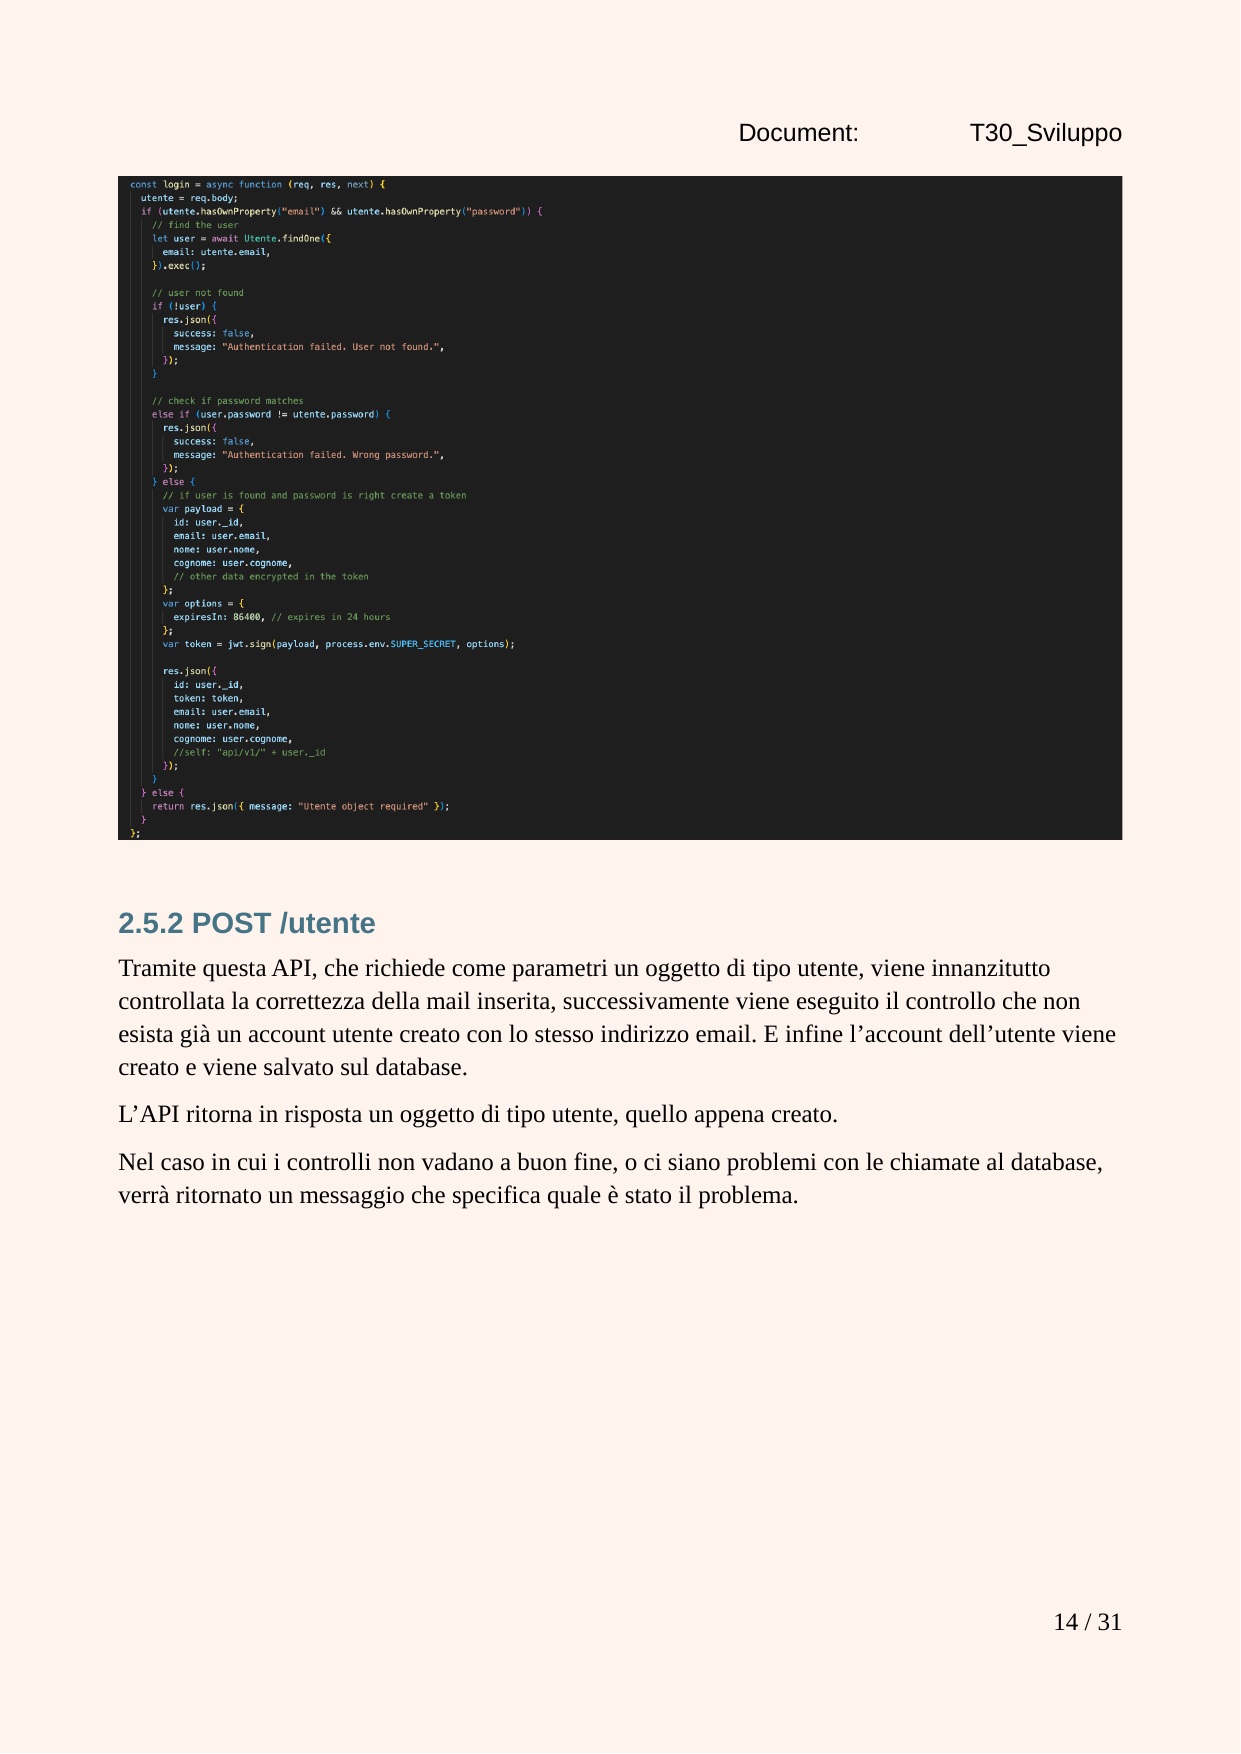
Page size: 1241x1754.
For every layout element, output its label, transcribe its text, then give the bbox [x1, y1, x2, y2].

text Nel caso in cui i controlli non vadano a buon fine, o ci siano problemi con le chiamate al database, verrà ritornato un messaggio che specifica quale è stato il problema. [118, 1147, 1122, 1209]
text Tramite questa API, che richiede come parametri un oggetto di tipo utente, viene innanzitutto controllata la correttezza della mail inserita, successivamente viene eseguito il controllo che non esista già un account utente creato con lo stesso indirizzo email. E infine l’account dell’utente viene creato e viene salvato sul database. [118, 953, 1122, 1081]
subtitle 2.5.2 POST /utente [118, 906, 1122, 940]
picture [118, 176, 1123, 840]
text L’API ritorna in risposta un oggetto di tipo utente, quello appena creato. [118, 1099, 1122, 1128]
